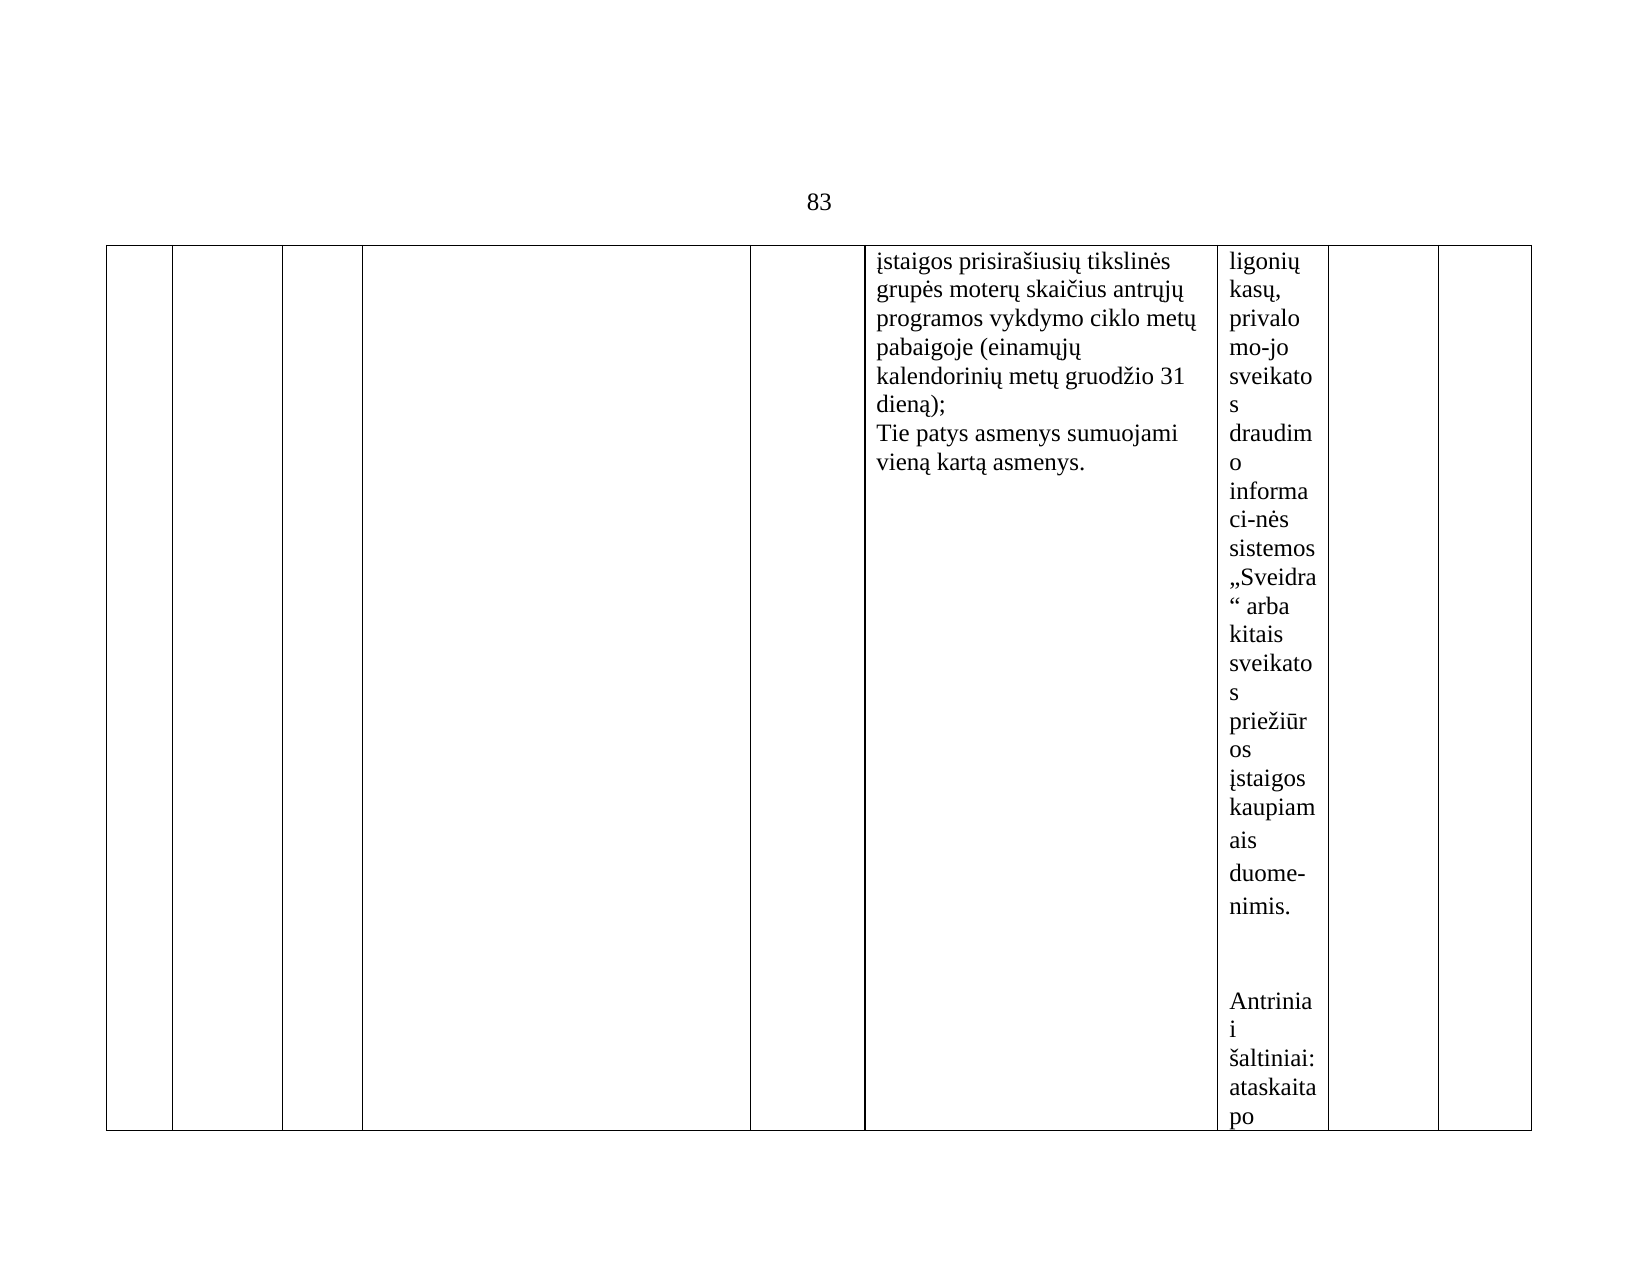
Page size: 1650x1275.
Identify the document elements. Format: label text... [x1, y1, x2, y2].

table_cell ligonių kasų, privalomo-jo sveikatos draudimo informaci-nės sistemos „Sveidra“ arba kitais sveikatos priežiūros įstaigos kaupiamais duome-nimis. Antriniai šaltiniai: ataskaita po [1218, 246, 1328, 1129]
table_cell [1439, 246, 1531, 1129]
table_cell [751, 246, 864, 1129]
table_cell [107, 246, 172, 1129]
table_cell [1329, 246, 1438, 1129]
table_cell įstaigos prisirašiusių tikslinės grupės moterų skaičius antrųjų programos vykdymo ciklo metų pabaigoje (einamųjų kalendorinių metų gruodžio 31 dieną); Tie patys asmenys sumuojami vieną kartą asmenys. [866, 246, 1217, 1129]
table_cell [283, 246, 362, 1129]
table_cell [173, 246, 282, 1129]
table_cell [363, 246, 750, 1129]
